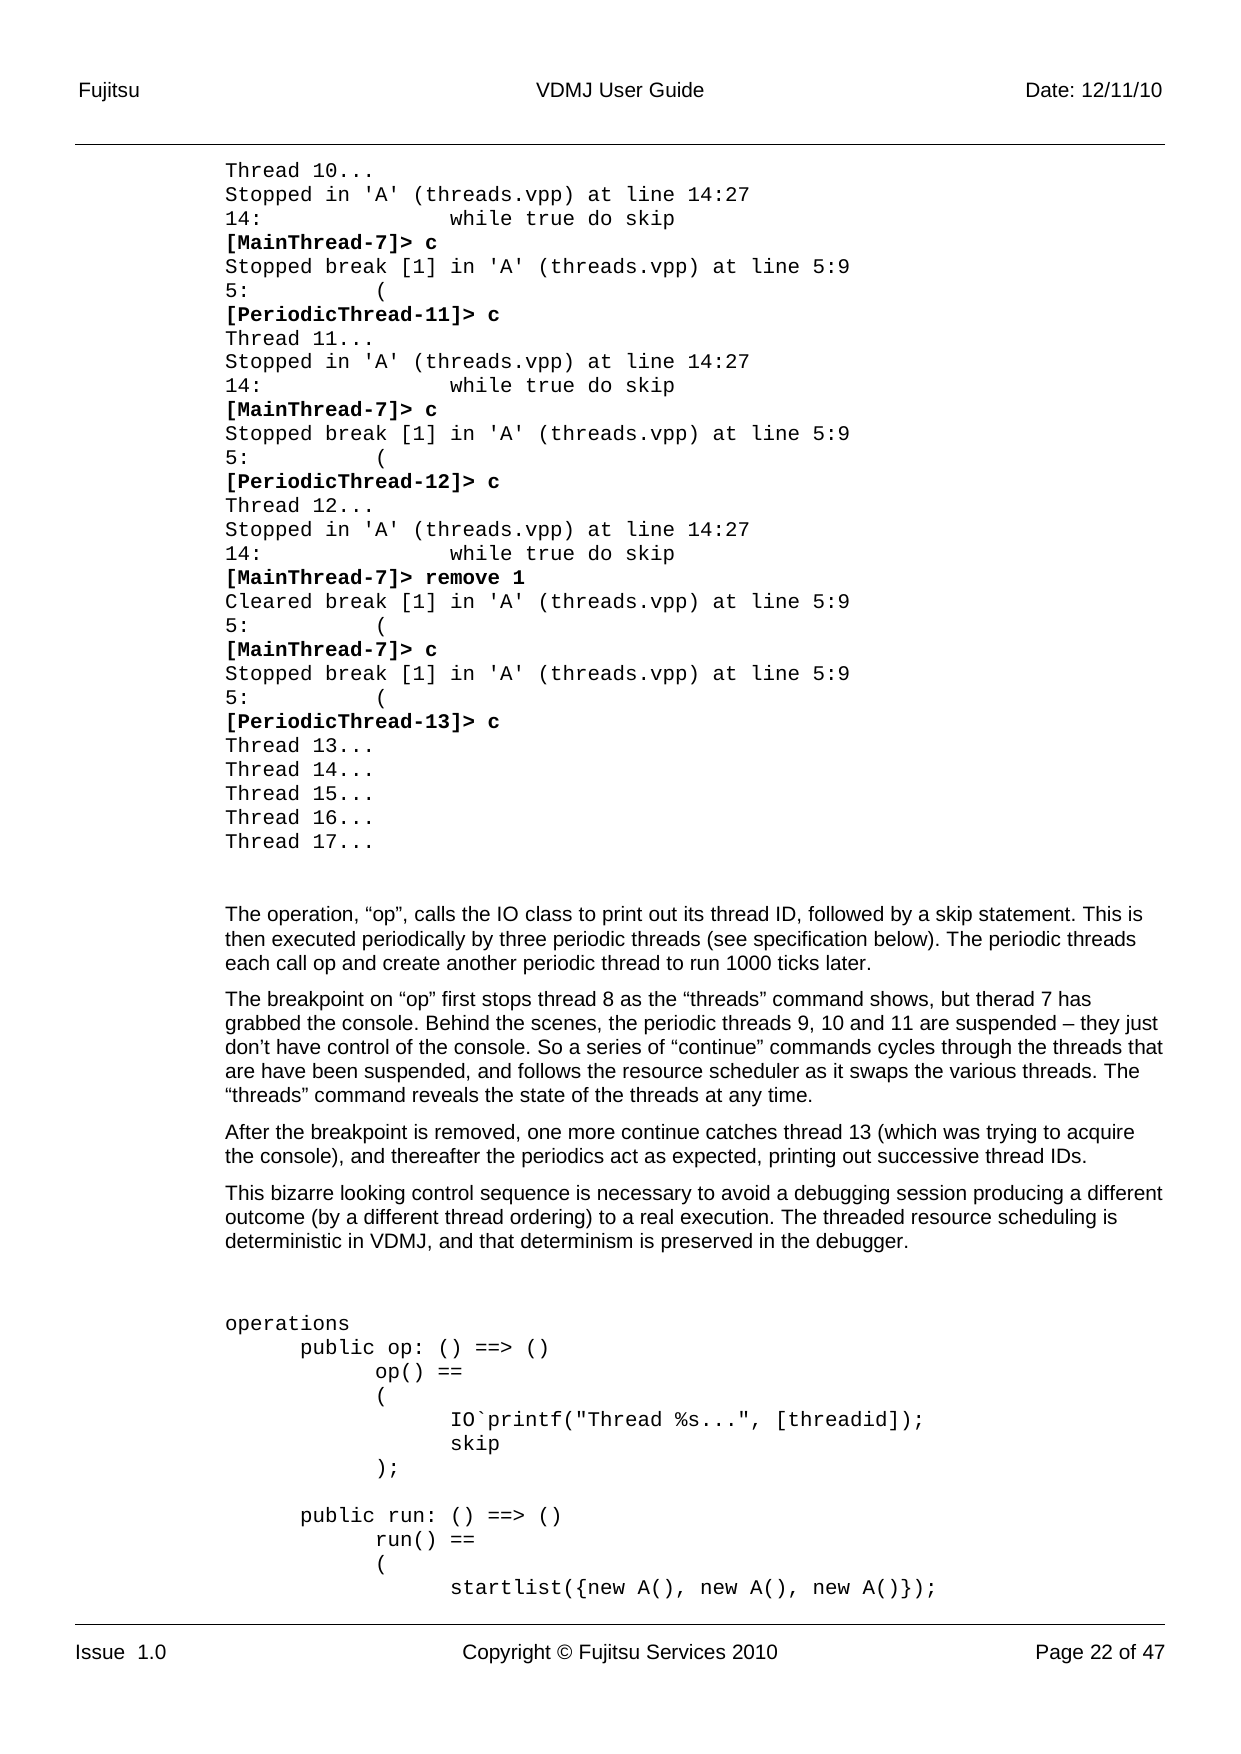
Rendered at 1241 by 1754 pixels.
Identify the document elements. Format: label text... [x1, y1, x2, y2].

text This bizarre looking control sequence is necessary to avoid a debugging session producing a different outcome (by a different thread ordering) to a real execution. The threaded resource scheduling is deterministic in VDMJ, and that determinism is preserved in the debugger. [225, 1181, 1165, 1253]
text Thread 14... [225, 759, 1165, 783]
text Thread 15... [225, 783, 1165, 807]
text Cleared break [1] in 'A' (threads.vpp) at line 5:9 [225, 591, 1165, 615]
text op() == [225, 1361, 1165, 1385]
text [MainThread-7]> c [225, 399, 1165, 423]
text public op: () ==> () [225, 1337, 1165, 1361]
text [MainThread-7]> c [225, 232, 1165, 256]
text 14: while true do skip [225, 208, 1165, 232]
text operations [225, 1313, 1165, 1337]
text Stopped break [1] in 'A' (threads.vpp) at line 5:9 [225, 663, 1165, 687]
text 5: ( [225, 687, 1165, 711]
text 14: while true do skip [225, 543, 1165, 567]
text Stopped break [1] in 'A' (threads.vpp) at line 5:9 [225, 423, 1165, 447]
text Thread 17... [225, 831, 1165, 854]
text 5: ( [225, 279, 1165, 303]
text public run: () ==> () [225, 1505, 1165, 1529]
text The breakpoint on “op” first stops thread 8 as the “threads” command shows, but therad 7 has grabbed the console. Behind the scenes, the periodic threads 9, 10 and 11 are suspended – they just don’t have control of the console. So a series of “continue” commands cycles through the threads that are have been suspended, and follows the resource scheduler as it swaps the various threads. The “threads” command reveals the state of the threads at any time. [225, 987, 1165, 1107]
text ( [225, 1553, 1165, 1577]
text run() == [225, 1529, 1165, 1553]
text Thread 10... [225, 160, 1165, 184]
text Thread 13... [225, 735, 1165, 759]
text [MainThread-7]> c [225, 639, 1165, 663]
text Stopped in 'A' (threads.vpp) at line 14:27 [225, 184, 1165, 208]
text skip [225, 1433, 1165, 1457]
text [MainThread-7]> remove 1 [225, 567, 1165, 591]
text 5: ( [225, 615, 1165, 639]
text Thread 11... [225, 327, 1165, 351]
text After the breakpoint is removed, one more continue catches thread 13 (which was trying to acquire the console), and thereafter the periodics act as expected, printing out successive thread IDs. [225, 1120, 1165, 1168]
text Stopped in 'A' (threads.vpp) at line 14:27 [225, 351, 1165, 375]
text [PeriodicThread-13]> c [225, 711, 1165, 735]
text [PeriodicThread-12]> c [225, 471, 1165, 495]
text [PeriodicThread-11]> c [225, 303, 1165, 327]
text Thread 12... [225, 495, 1165, 519]
text Stopped break [1] in 'A' (threads.vpp) at line 5:9 [225, 256, 1165, 279]
text Thread 16... [225, 807, 1165, 831]
text Stopped in 'A' (threads.vpp) at line 14:27 [225, 519, 1165, 543]
text ( [225, 1385, 1165, 1409]
text IO`printf("Thread %s...", [threadid]); [225, 1409, 1165, 1433]
text The operation, “op”, calls the IO class to print out its thread ID, followed by a skip statement. This is then executed periodically by three periodic threads (see specification below). The periodic threads each call op and create another periodic thread to run 1000 ticks later. [225, 902, 1165, 974]
text ); [225, 1457, 1165, 1481]
text 14: while true do skip [225, 375, 1165, 399]
text startlist({new A(), new A(), new A()}); [225, 1577, 1165, 1601]
text 5: ( [225, 447, 1165, 471]
